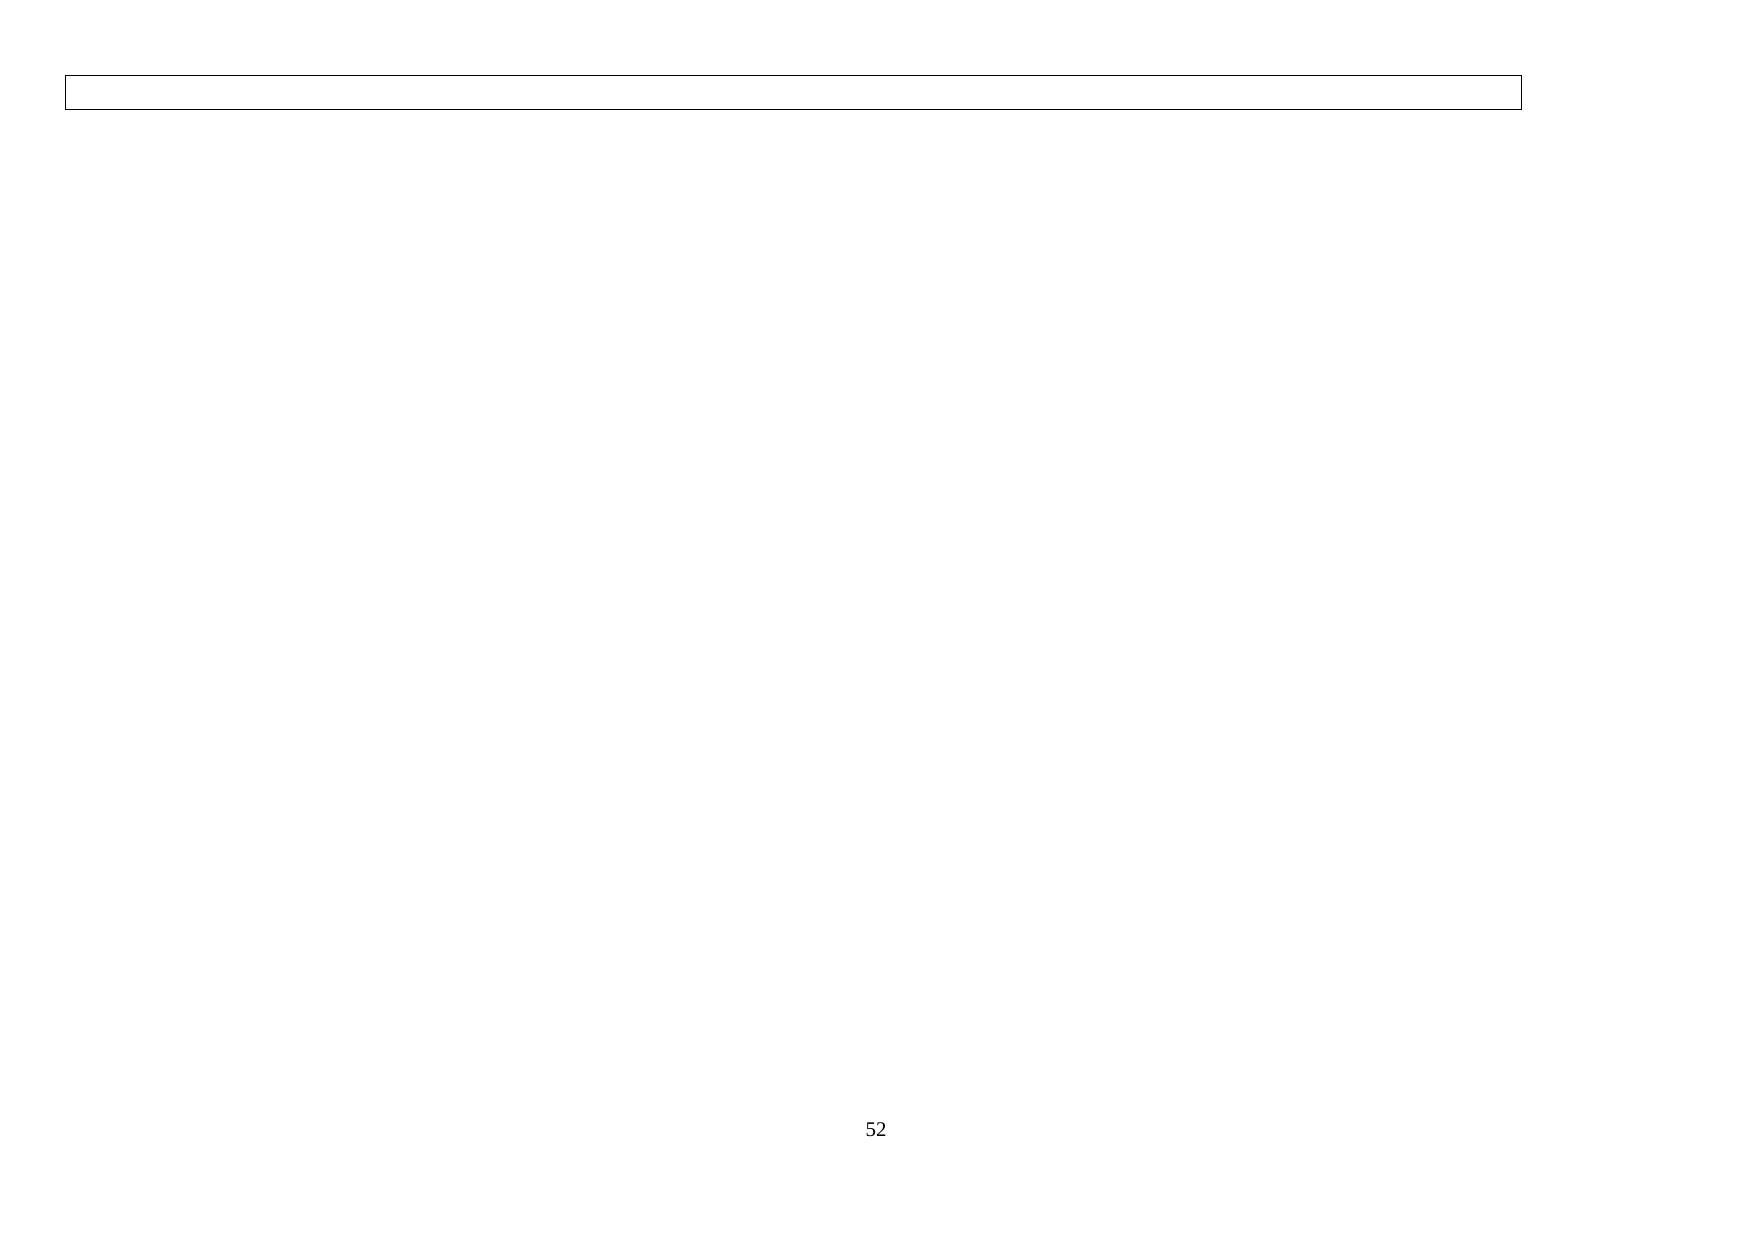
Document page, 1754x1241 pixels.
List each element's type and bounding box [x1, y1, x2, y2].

table_cell [66, 76, 1521, 109]
